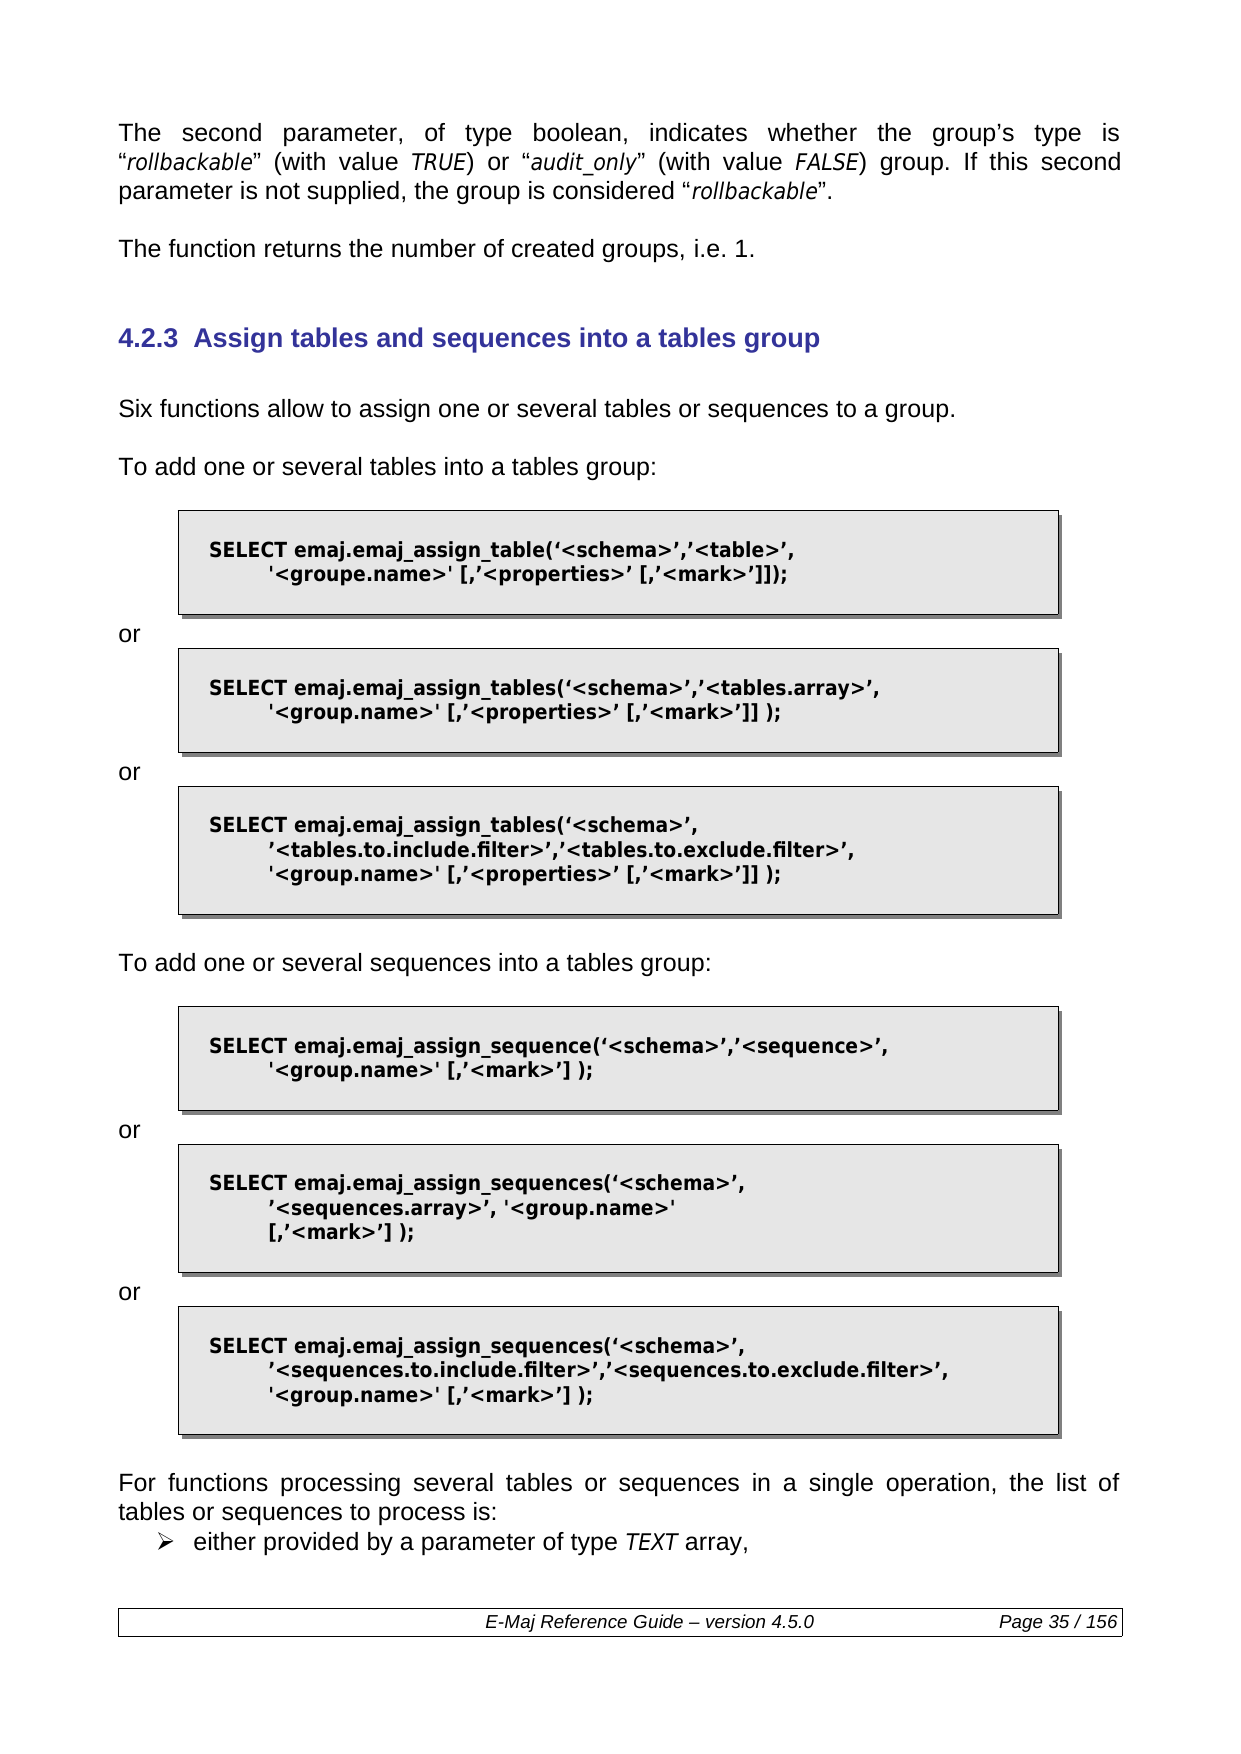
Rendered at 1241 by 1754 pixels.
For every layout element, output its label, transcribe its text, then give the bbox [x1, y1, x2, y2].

text '<group.name>' [,’<properties>’ [,’<mark>’]] ); [179, 697, 1058, 722]
text To add one or several tables into a tables group: [118, 452, 1122, 481]
text Six functions allow to assign one or several tables or sequences to a group. [118, 394, 1122, 423]
subtitle Assign tables and sequences into a tables group [118, 322, 1122, 353]
text The second parameter, of type boolean, indicates whether the group’s type is “rollbackable” (with value TRUE) or “audit_only” (with value FALSE) group. If this second parameter is not supplied, the group is considered “rollbackable”. [118, 118, 1122, 205]
text or [118, 1277, 1122, 1306]
text To add one or several sequences into a tables group: [118, 948, 1122, 977]
text For functions processing several tables or sequences in a single operation, the list of tables or sequences to process is: [118, 1468, 1122, 1526]
text SELECT emaj.emaj_assign_sequences(‘<schema>’, [179, 1168, 1058, 1193]
text ’<sequences.to.include.filter>’,’<sequences.to.exclude.filter>’, [179, 1355, 1058, 1379]
text SELECT emaj.emaj_assign_sequence(‘<schema>’,’<sequence>’, [179, 1031, 1058, 1055]
text or [118, 619, 1122, 648]
text '<groupe.name>' [,’<properties>’ [,’<mark>’]]); [179, 559, 1058, 584]
text The function returns the number of created groups, i.e. 1. [118, 234, 1122, 263]
text ’<sequences.array>’, '<group.name>' [179, 1193, 1058, 1217]
text ’<tables.to.include.filter>’,’<tables.to.exclude.filter>’, [179, 835, 1058, 859]
text or [118, 757, 1122, 786]
text SELECT emaj.emaj_assign_sequences(‘<schema>’, [179, 1331, 1058, 1355]
text '<group.name>' [,’<properties>’ [,’<mark>’]] ); [179, 859, 1058, 884]
text '<group.name>' [,’<mark>’] ); [179, 1379, 1058, 1404]
text SELECT emaj.emaj_assign_tables(‘<schema>’, [179, 810, 1058, 835]
text [,’<mark>’] ); [179, 1217, 1058, 1242]
text SELECT emaj.emaj_assign_table(‘<schema>’,’<table>’, [179, 535, 1058, 559]
text SELECT emaj.emaj_assign_tables(‘<schema>’,’<tables.array>’, [179, 673, 1058, 697]
text or [118, 1115, 1122, 1144]
text '<group.name>' [,’<mark>’] ); [179, 1055, 1058, 1079]
list either provided by a parameter of type TEXT array, [156, 1526, 1122, 1555]
